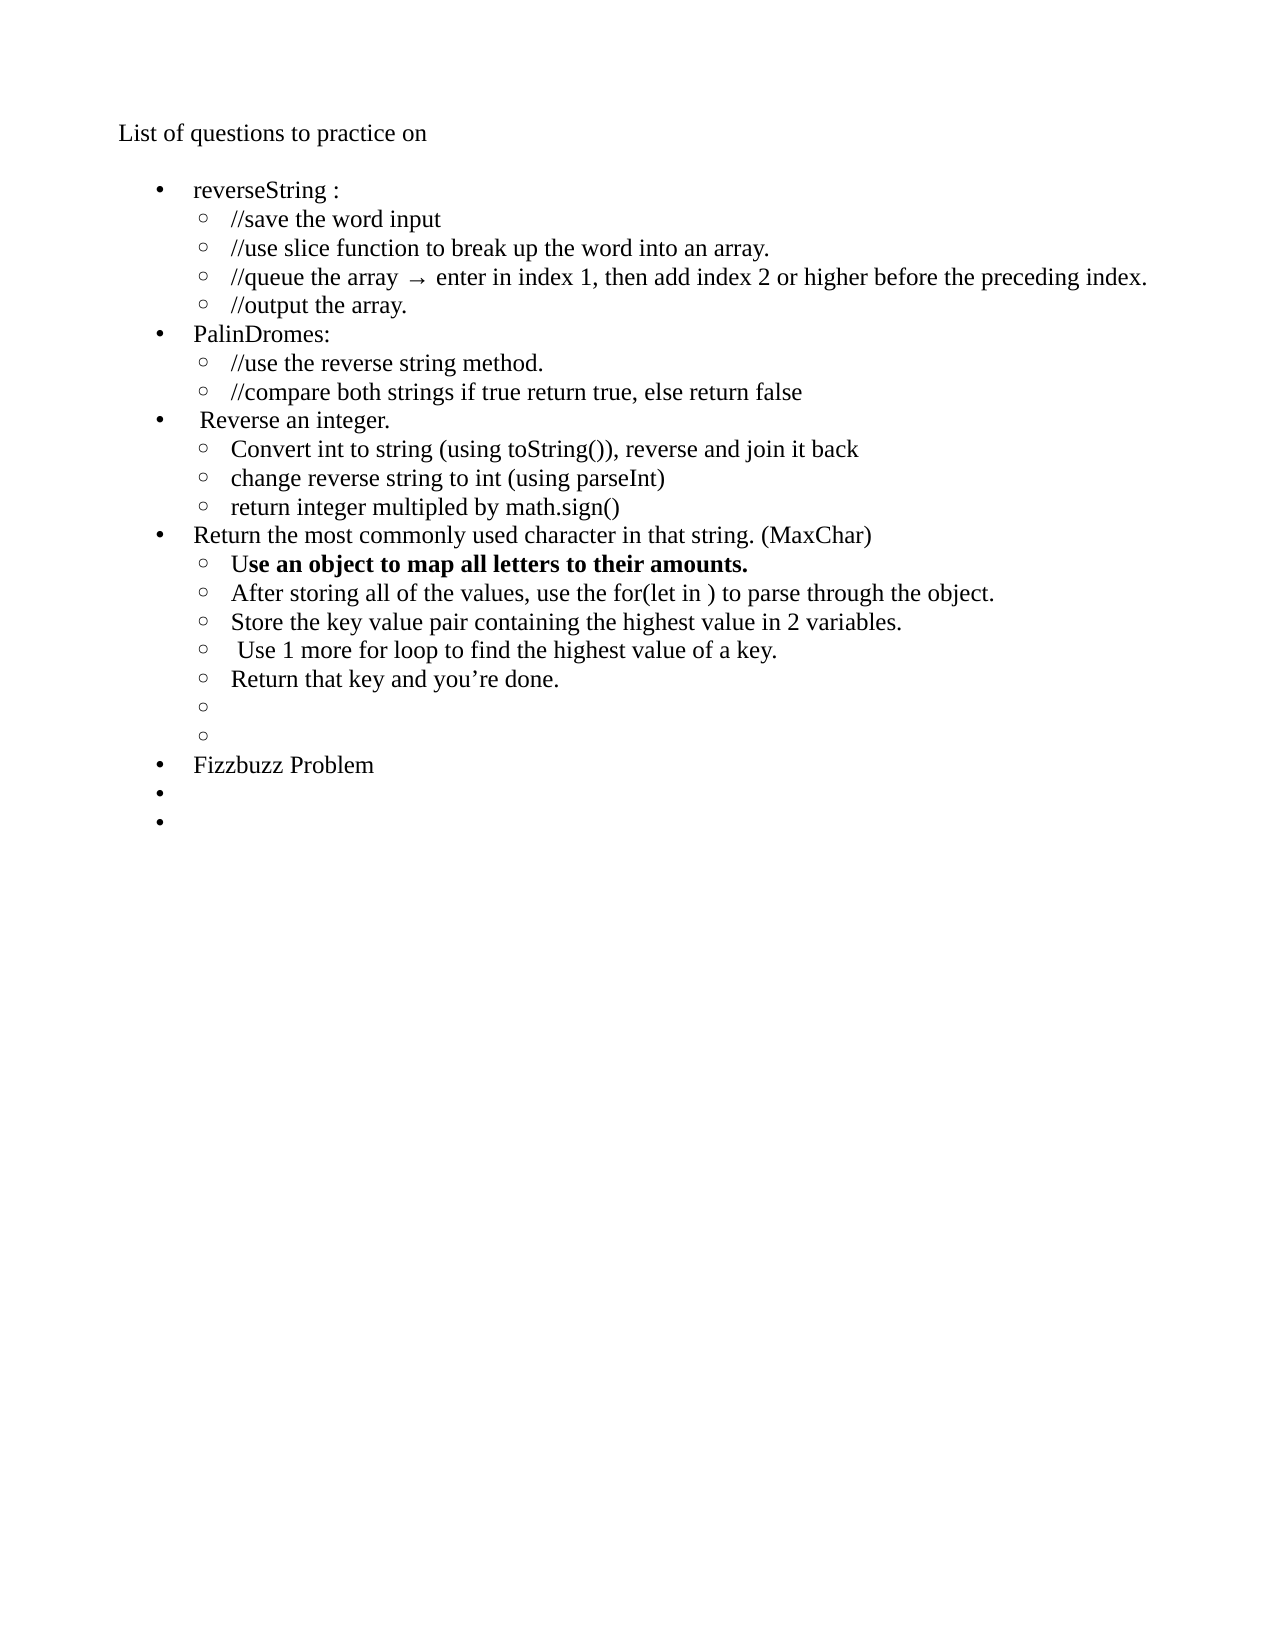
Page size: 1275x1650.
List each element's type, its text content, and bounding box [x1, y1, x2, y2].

list reverseString : [156, 176, 1157, 204]
list Return the most commonly used character in that string. (MaxChar) [156, 521, 1157, 549]
list //output the array. [193, 291, 1157, 319]
list //use the reverse string method. [193, 348, 1157, 377]
list Reverse an integer. [156, 406, 1157, 434]
list Fizzbuzz Problem [156, 751, 1157, 779]
list After storing all of the values, use the for(let in ) to parse through the object. [193, 578, 1157, 607]
text List of questions to practice on [118, 118, 1157, 147]
list Use 1 more for loop to find the highest value of a key. [193, 636, 1157, 664]
list Return that key and you’re done. [193, 664, 1157, 693]
list //save the word input [193, 204, 1157, 233]
list //use slice function to break up the word into an array. [193, 233, 1157, 262]
list Store the key value pair containing the highest value in 2 variables. [193, 607, 1157, 636]
list change reverse string to int (using parseInt) [193, 463, 1157, 492]
list //compare both strings if true return true, else return false [193, 377, 1157, 406]
list PalinDromes: [156, 319, 1157, 348]
list return integer multipled by math.sign() [193, 492, 1157, 521]
list Convert int to string (using toString()), reverse and join it back [193, 434, 1157, 463]
list //queue the array → enter in index 1, then add index 2 or higher before the preceding index. [193, 262, 1157, 291]
list Use an object to map all letters to their amounts. [193, 549, 1157, 578]
